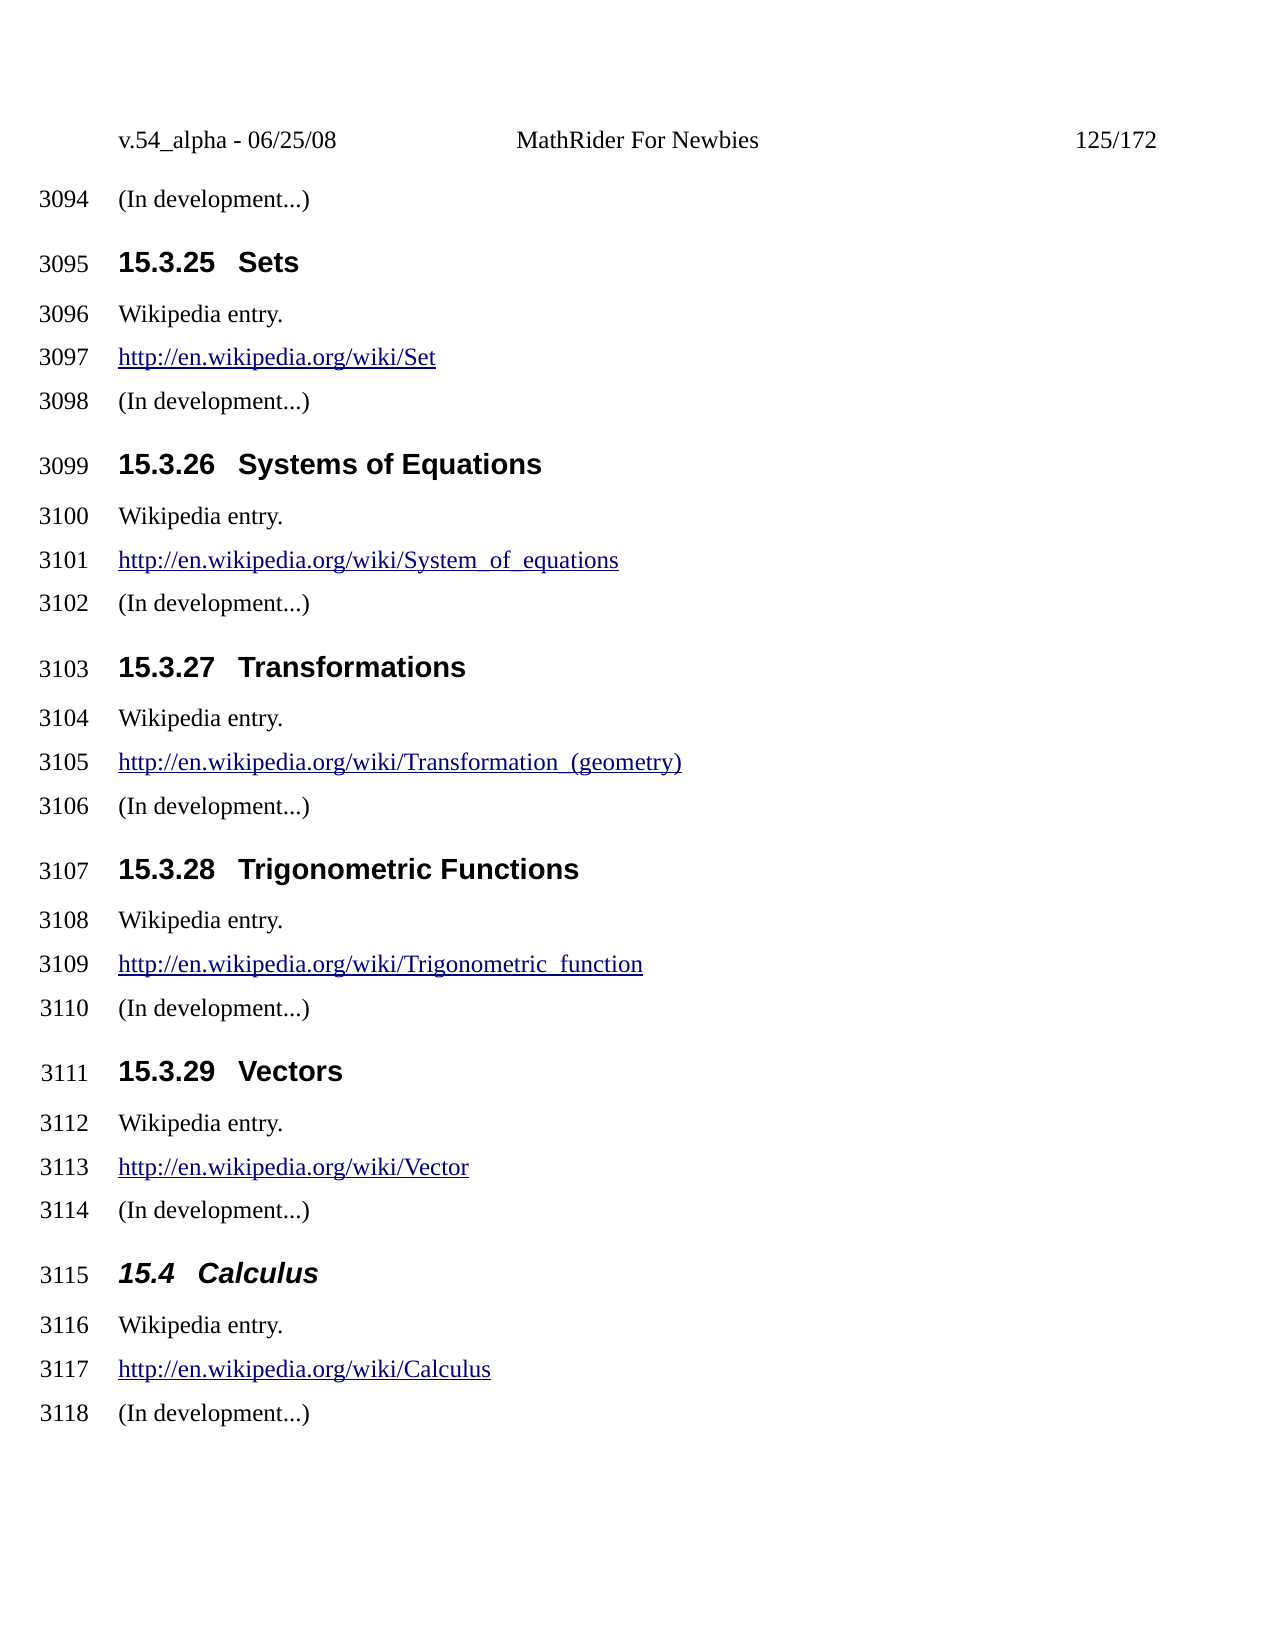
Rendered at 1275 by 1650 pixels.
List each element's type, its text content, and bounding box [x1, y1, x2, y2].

text Wikipedia entry. [118, 703, 1157, 732]
subtitle Vectors [118, 1054, 1157, 1088]
text http://en.wikipedia.org/wiki/Calculus [118, 1354, 1157, 1383]
subtitle Trigonometric Functions [118, 852, 1157, 886]
text (In development...) [118, 1195, 1157, 1224]
subtitle Calculus [118, 1257, 1157, 1290]
text (In development...) [118, 184, 1157, 213]
text (In development...) [118, 1398, 1157, 1426]
text http://en.wikipedia.org/wiki/Vector [118, 1152, 1157, 1180]
text Wikipedia entry. [118, 1310, 1157, 1339]
text (In development...) [118, 791, 1157, 819]
subtitle Systems of Equations [118, 447, 1157, 481]
text (In development...) [118, 993, 1157, 1022]
text http://en.wikipedia.org/wiki/Set [118, 342, 1157, 371]
text http://en.wikipedia.org/wiki/Transformation_(geometry) [118, 747, 1157, 776]
subtitle Transformations [118, 650, 1157, 683]
text Wikipedia entry. [118, 501, 1157, 530]
text Wikipedia entry. [118, 906, 1157, 934]
text Wikipedia entry. [118, 1108, 1157, 1137]
text http://en.wikipedia.org/wiki/Trigonometric_function [118, 949, 1157, 978]
text (In development...) [118, 588, 1157, 617]
subtitle Sets [118, 245, 1157, 279]
text Wikipedia entry. [118, 299, 1157, 327]
text http://en.wikipedia.org/wiki/System_of_equations [118, 545, 1157, 573]
text (In development...) [118, 386, 1157, 415]
